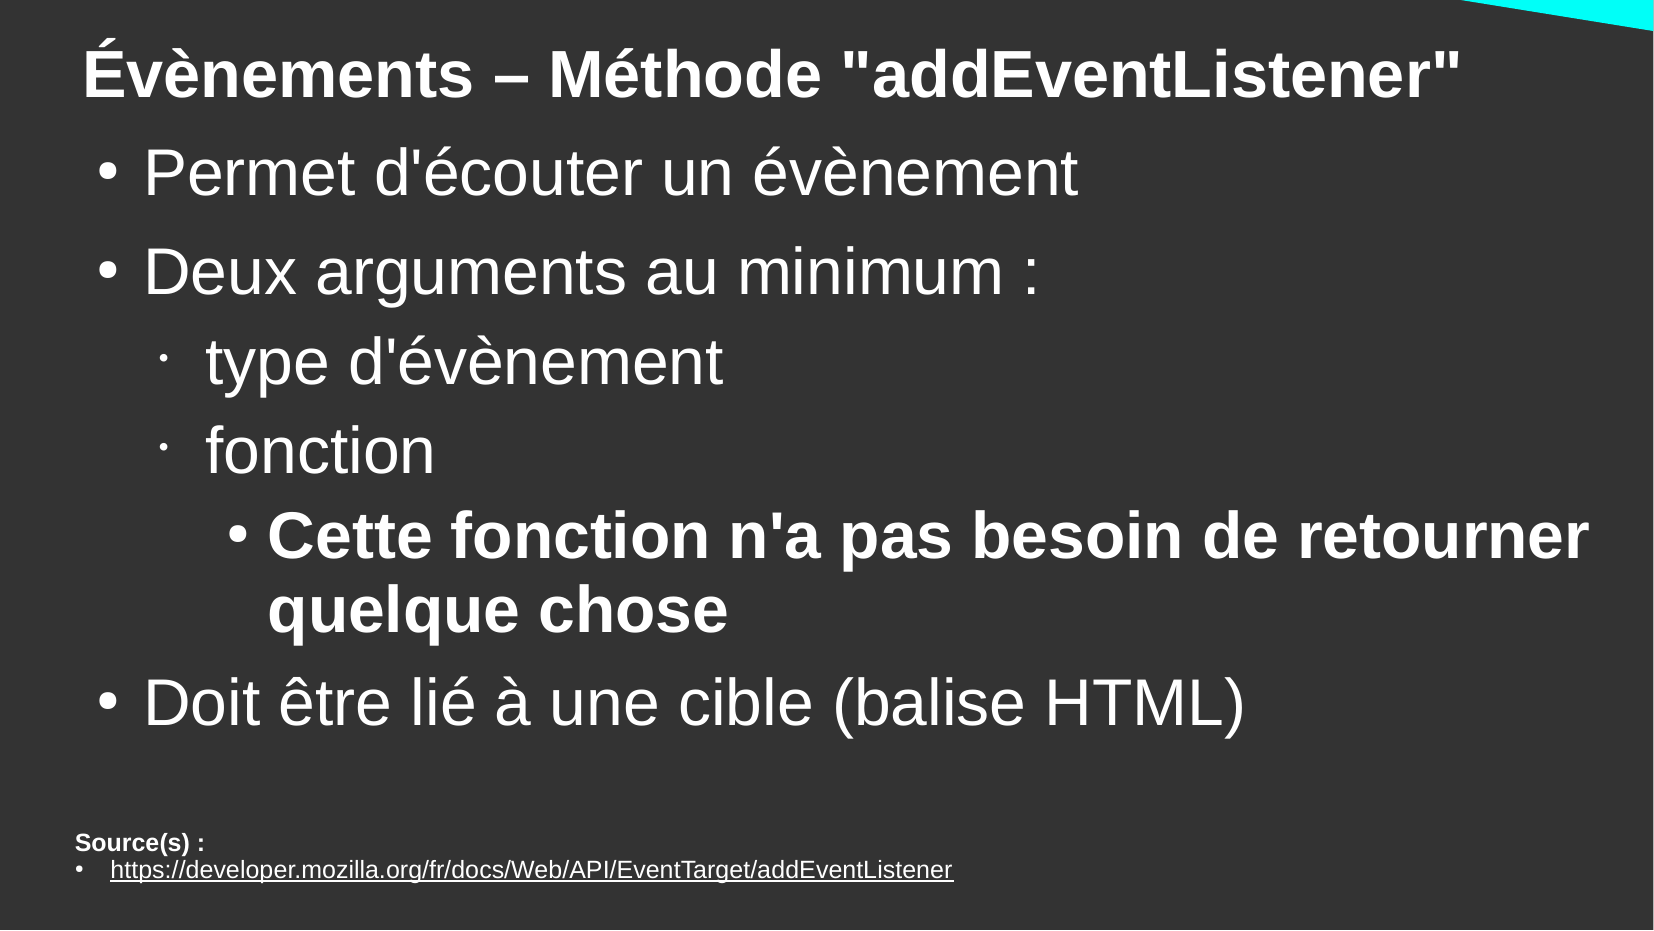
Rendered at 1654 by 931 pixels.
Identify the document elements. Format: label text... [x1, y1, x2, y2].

list Permet d'écouter un évènement Deux arguments au minimum : type d'évènement fonction Cette fonction n'a pas besoin de retourner quelque chose Doit être lié à une cible (balise HTML) [80, 135, 1620, 745]
title Évènements – Méthode "addEventListener" [82, 37, 1571, 114]
text_box [1460, 0, 1654, 32]
text_box Source(s) : https://developer.mozilla.org/fr/docs/Web/API/EventTarget/addEventListener [60, 820, 1583, 892]
